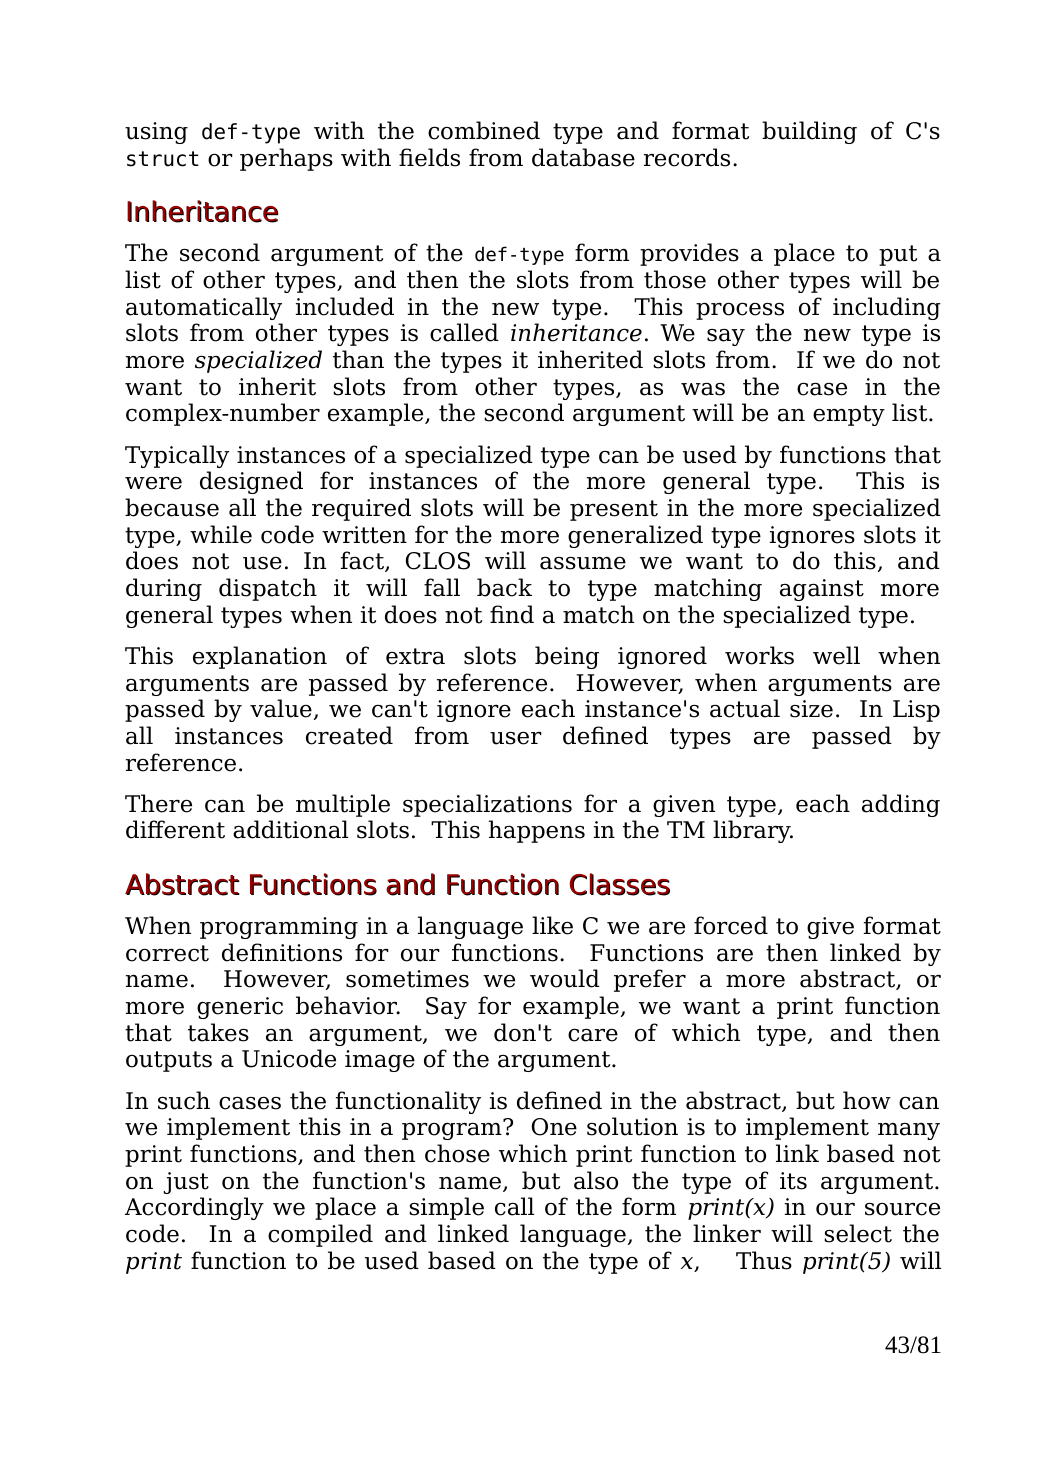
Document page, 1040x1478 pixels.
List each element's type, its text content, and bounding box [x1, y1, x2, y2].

text This explanation of extra slots being ignored works well when arguments are passed by reference. However, when arguments are passed by value, we can't ignore each instance's actual size. In Lisp all instances created from user defined types are passed by reference. [125, 643, 942, 776]
text In such cases the functionality is defined in the abstract, but how can we implement this in a program? One solution is to implement many print functions, and then chose which print function to link based not on just on the function's name, but also the type of its argument. Accordingly we place a simple call of the form print(x) in our source code. In a compiled and linked language, the linker will select the print function to be used based on the type of x, Thus print(5) will [125, 1088, 942, 1274]
text Typically instances of a specialized type can be used by functions that were designed for instances of the more general type. This is because all the required slots will be present in the more specialized type, while code written for the more generalized type ignores slots it does not use. In fact, CLOS will assume we want to do this, and during dispatch it will fall back to type matching against more general types when it does not find a match on the specialized type. [125, 442, 942, 628]
text When programming in a language like C we are forced to give format correct definitions for our functions. Functions are then linked by name. However, sometimes we would prefer a more abstract, or more generic behavior. Say for example, we want a print function that takes an argument, we don't care of which type, and then outputs a Unicode image of the argument. [125, 913, 942, 1073]
subtitle Abstract Functions and Function Classes [125, 869, 942, 901]
text The second argument of the def-type form provides a place to put a list of other types, and then the slots from those other types will be automatically included in the new type. This process of including slots from other types is called inheritance. We say the new type is more specialized than the types it inherited slots from. If we do not want to inherit slots from other types, as was the case in the complex-number example, the second argument will be an empty list. [125, 241, 942, 427]
subtitle Inheritance [125, 196, 942, 228]
text using def-type with the combined type and format building of C's struct or perhaps with fields from database records. [125, 118, 942, 171]
text There can be multiple specializations for a given type, each adding different additional slots. This happens in the TM library. [125, 791, 942, 844]
